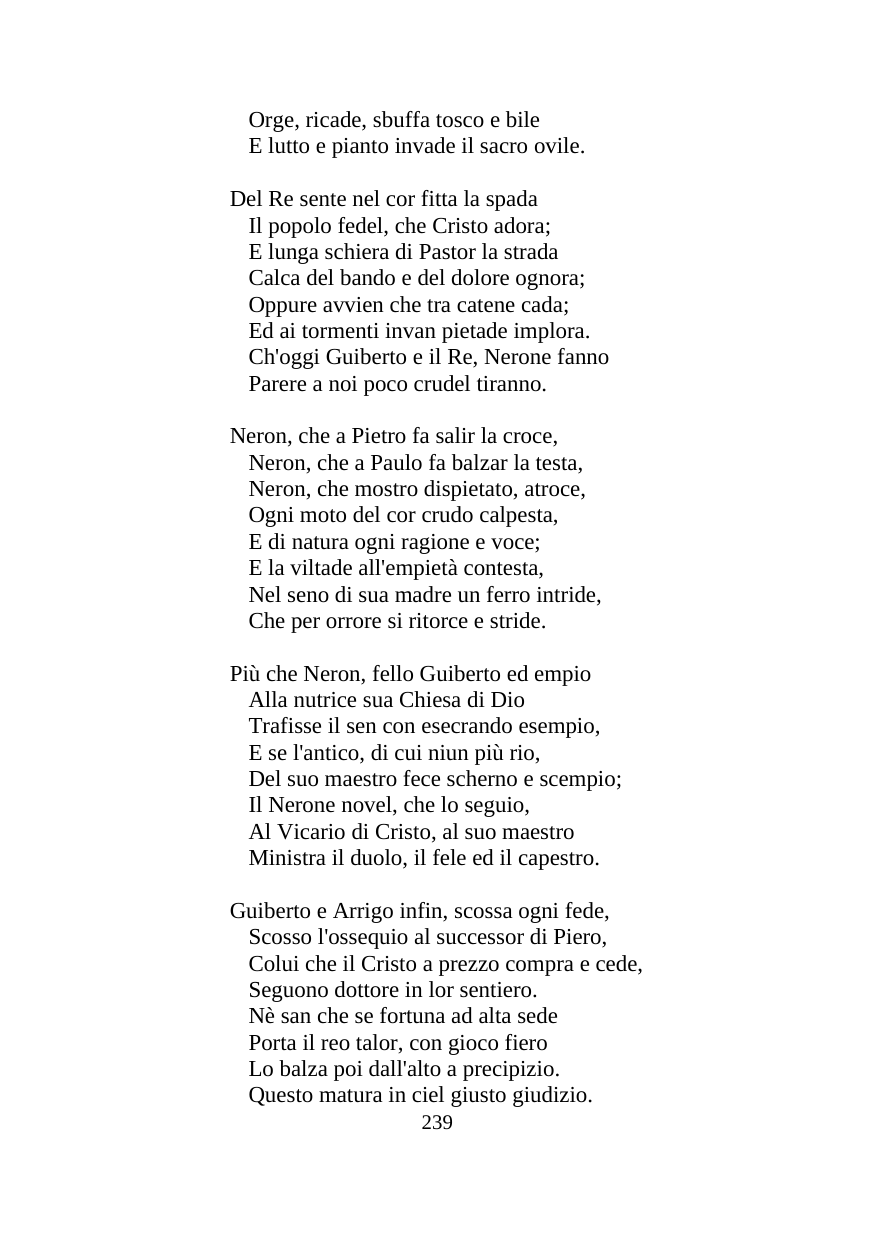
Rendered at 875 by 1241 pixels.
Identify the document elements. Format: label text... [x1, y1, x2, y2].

text Porta il reo talor, con gioco fiero [219, 1029, 768, 1055]
text Guiberto e Arrigo infin, scossa ogni fede, [200, 897, 768, 923]
text Ogni moto del cor crudo calpesta, [219, 502, 768, 528]
text Neron, che a Paulo fa balzar la testa, [219, 449, 768, 475]
text Al Vicario di Cristo, al suo maestro [219, 818, 768, 844]
text E lutto e pianto invade il sacro ovile. [219, 133, 768, 159]
text Scosso l'ossequio al successor di Piero, [219, 923, 768, 949]
text Neron, che a Pietro fa salir la croce, [200, 422, 768, 449]
text Parere a noi poco crudel tiranno. [219, 370, 768, 396]
text Questo matura in ciel giusto giudizio. [219, 1081, 768, 1108]
text Del Re sente nel cor fitta la spada [200, 185, 768, 212]
text Ch'oggi Guiberto e il Re, Nerone fanno [219, 343, 768, 370]
text Colui che il Cristo a prezzo compra e cede, [219, 949, 768, 976]
text Alla nutrice sua Chiesa di Dio [219, 686, 768, 712]
text Ed ai tormenti invan pietade implora. [219, 317, 768, 343]
text E di natura ogni ragione e voce; [219, 528, 768, 554]
text E se l'antico, di cui niun più rio, [219, 739, 768, 765]
text Oppure avvien che tra catene cada; [219, 291, 768, 317]
text Seguono dottore in lor sentiero. [219, 976, 768, 1002]
text Lo balza poi dall'alto a precipizio. [219, 1055, 768, 1081]
text Ministra il duolo, il fele ed il capestro. [219, 844, 768, 871]
text Neron, che mostro dispietato, atroce, [219, 475, 768, 502]
text Più che Neron, fello Guiberto ed empio [200, 660, 768, 686]
text Il popolo fedel, che Cristo adora; [219, 212, 768, 238]
text Del suo maestro fece scherno e scempio; [219, 765, 768, 791]
text Nè san che se fortuna ad alta sede [219, 1002, 768, 1029]
text Orge, ricade, sbuffa tosco e bile [219, 106, 768, 133]
text E la viltade all'empietà contesta, [219, 554, 768, 581]
text Trafisse il sen con esecrando esempio, [219, 712, 768, 739]
text Nel seno di sua madre un ferro intride, [219, 581, 768, 607]
text Il Nerone novel, che lo seguio, [219, 791, 768, 818]
text Che per orrore si ritorce e stride. [219, 607, 768, 633]
text E lunga schiera di Pastor la strada [219, 238, 768, 264]
text Calca del bando e del dolore ognora; [219, 264, 768, 291]
